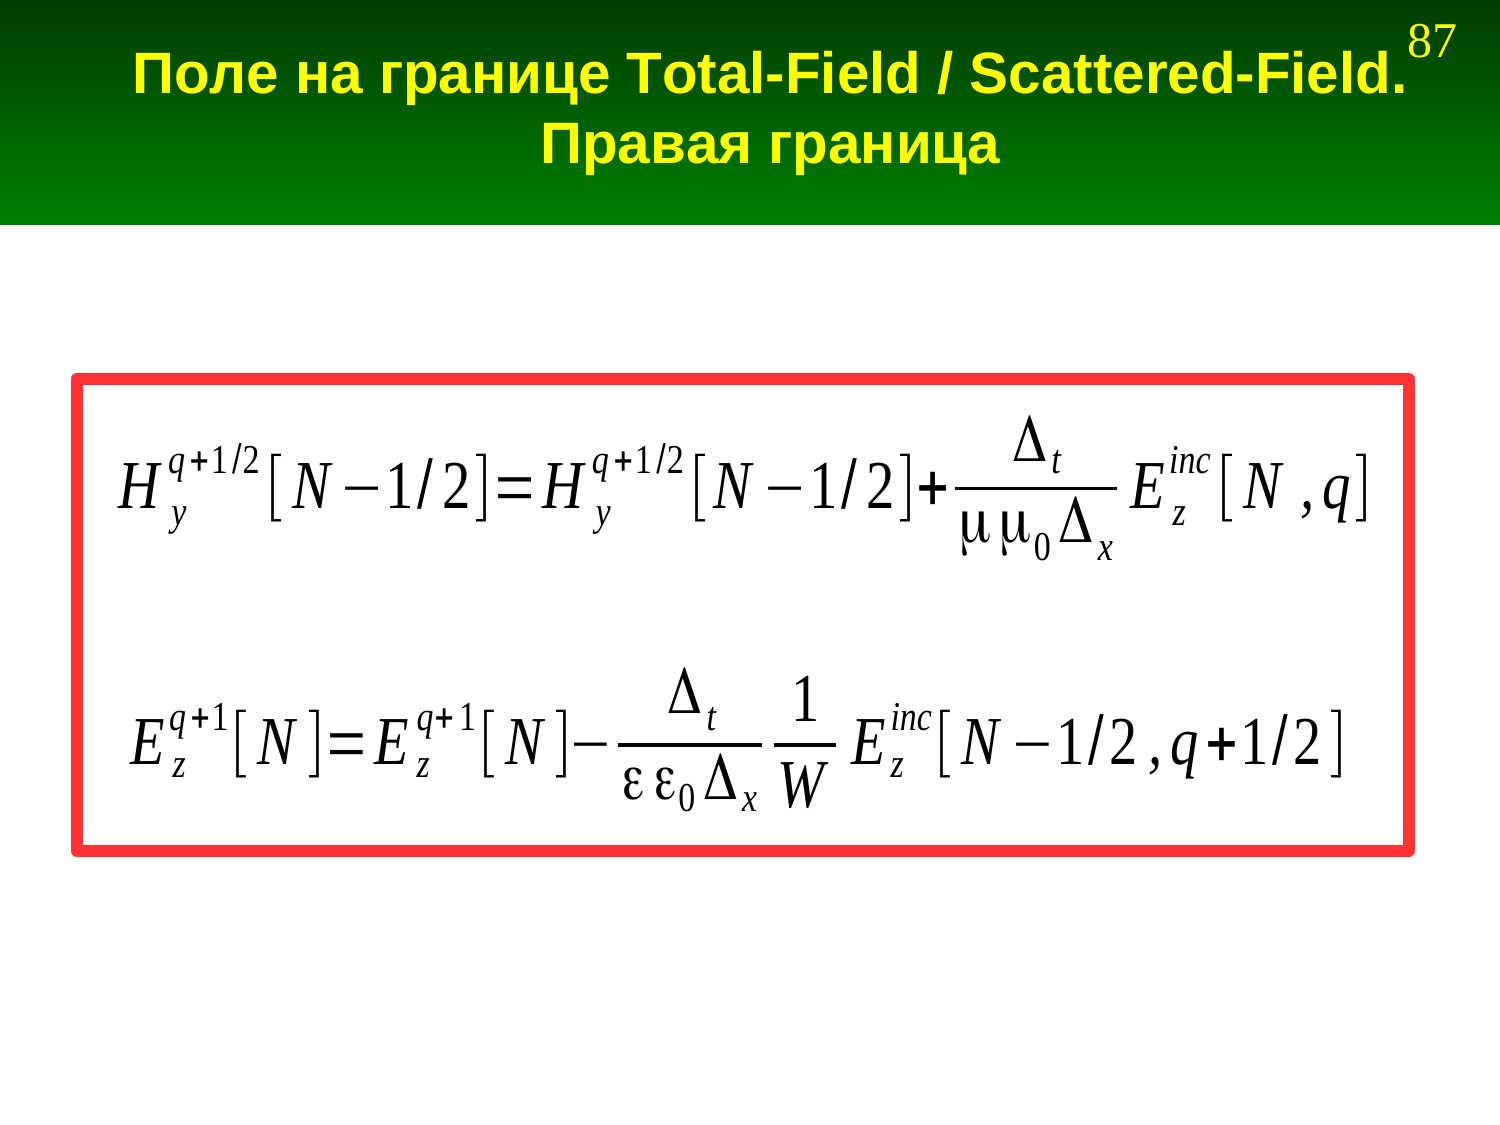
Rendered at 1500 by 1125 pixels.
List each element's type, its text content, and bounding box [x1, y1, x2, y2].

chart [100, 409, 1385, 569]
title Поле на границе Total-Field / Scattered-Field. Правая граница [100, 7, 1441, 204]
chart [112, 661, 1357, 825]
